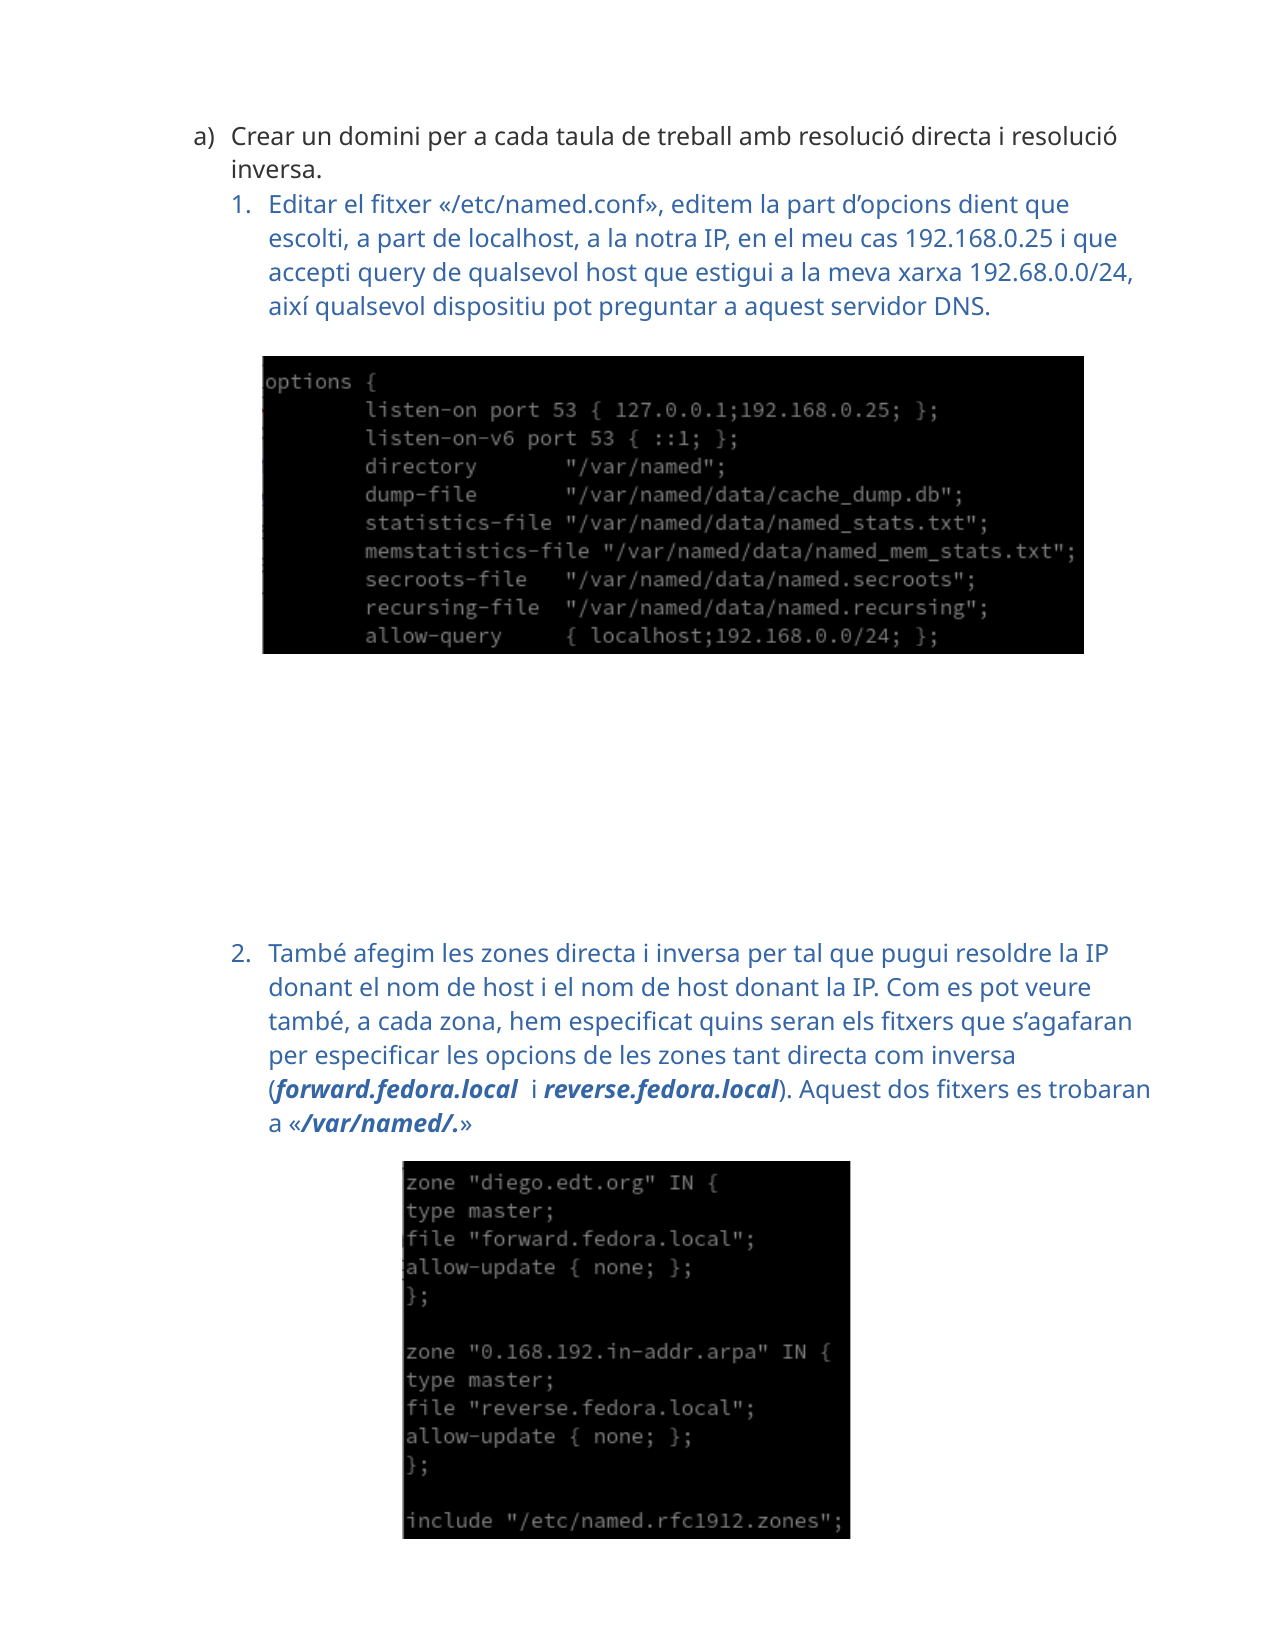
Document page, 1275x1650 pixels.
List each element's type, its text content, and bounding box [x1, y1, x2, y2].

list També afegim les zones directa i inversa per tal que pugui resoldre la IP donant el nom de host i el nom de host donant la IP. Com es pot veure també, a cada zona, hem especificat quins seran els fitxers que s’agafaran per especificar les opcions de les zones tant directa com inversa (forward.fedora.local i reverse.fedora.local). Aquest dos fitxers es trobaran a «/var/named/.» [231, 936, 1157, 1140]
list Editar el fitxer «/etc/named.conf», editem la part d’opcions dient que escolti, a part de localhost, a la notra IP, en el meu cas 192.168.0.25 i que accepti query de qualsevol host que estigui a la meva xarxa 192.68.0.0/24, així qualsevol dispositiu pot preguntar a aquest servidor DNS. [231, 186, 1157, 322]
picture [262, 356, 1084, 654]
picture [402, 1161, 851, 1539]
list Crear un domini per a cada taula de treball amb resolució directa i resolució inversa. [193, 118, 1157, 186]
